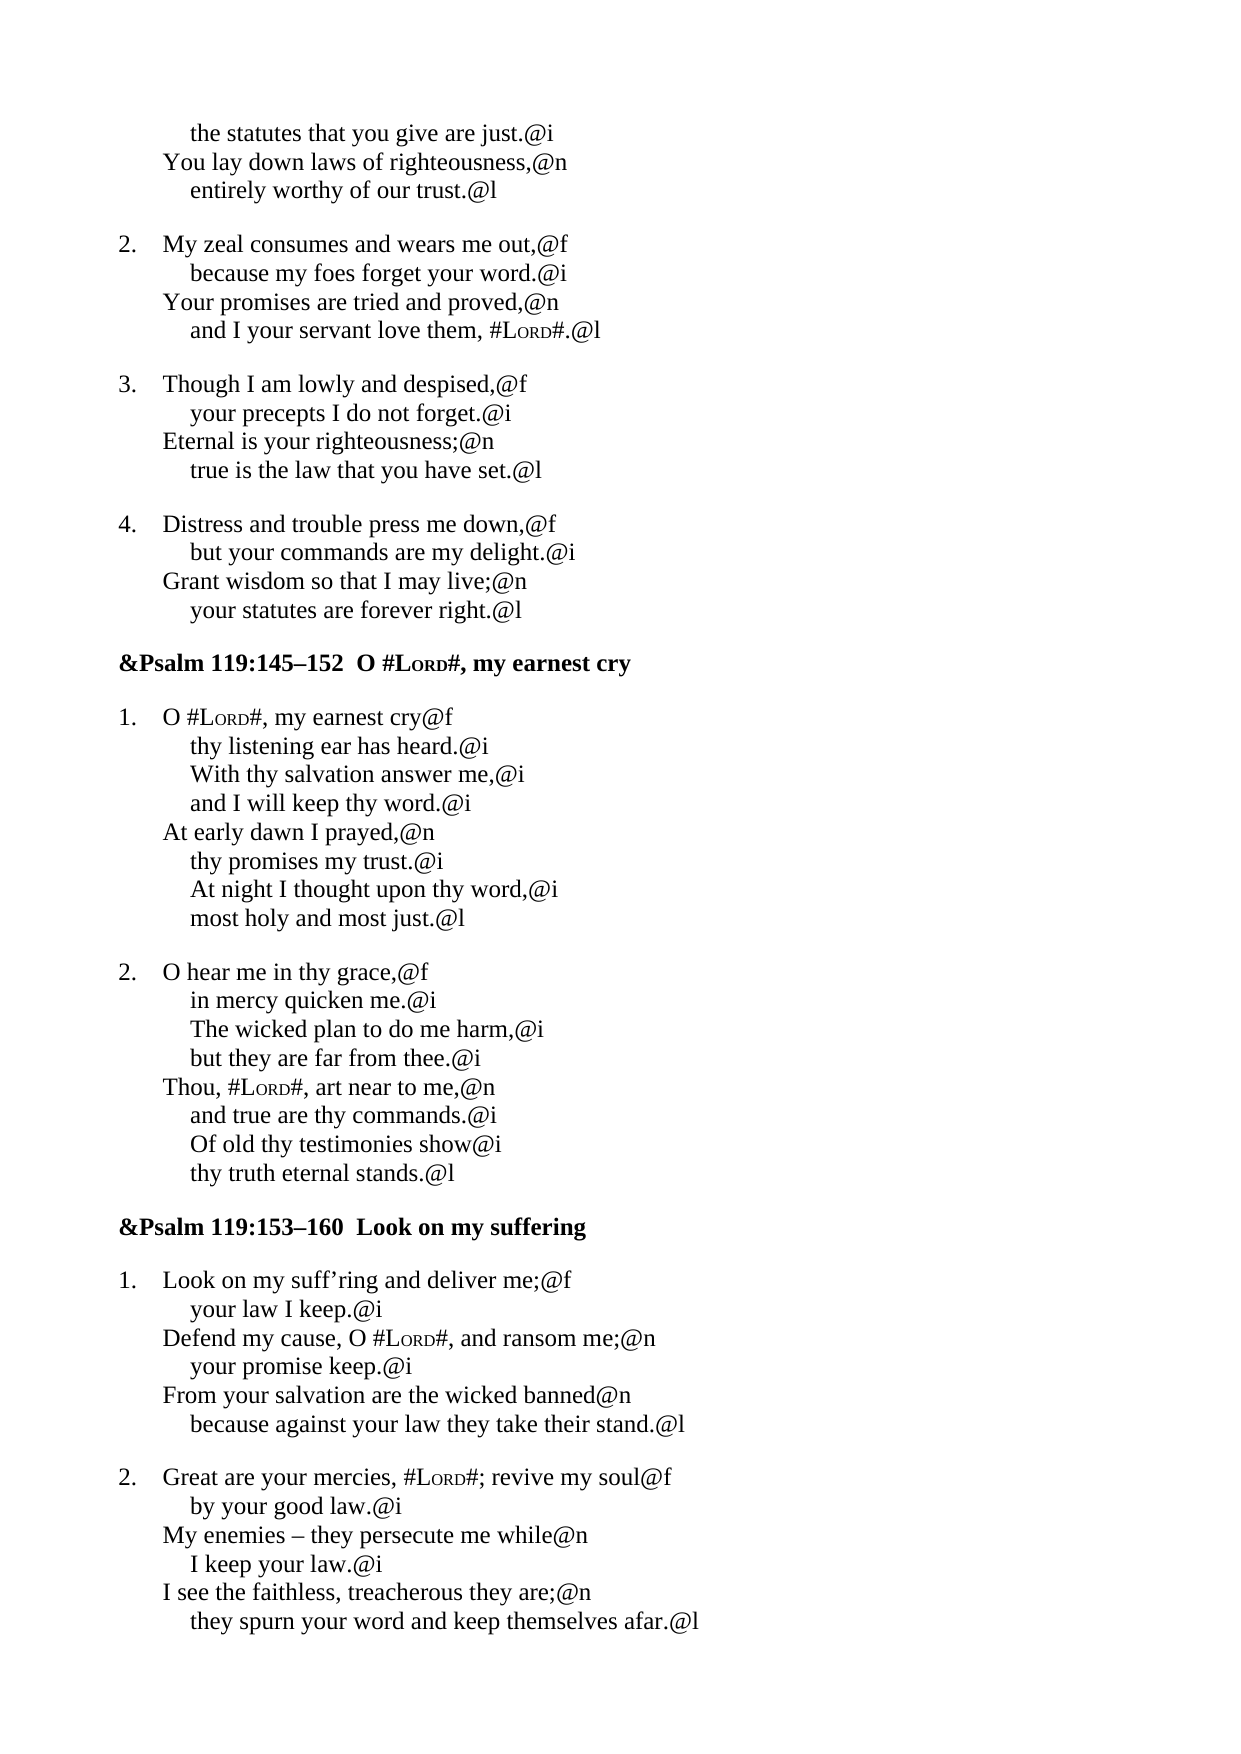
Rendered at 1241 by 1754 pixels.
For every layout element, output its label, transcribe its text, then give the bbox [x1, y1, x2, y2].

text I see the faithless, treacherous they are;@n [162, 1577, 1122, 1606]
text they spurn your word and keep themselves afar.@l [171, 1606, 1122, 1635]
text and true are thy commands.@i [171, 1101, 1122, 1129]
text but they are far from thee.@i [171, 1043, 1122, 1072]
text but your commands are my delight.@i [171, 537, 1122, 566]
text entirely worthy of our trust.@l [171, 176, 1122, 204]
text You lay down laws of righteousness,@n [162, 147, 1122, 176]
text Defend my cause, O #Lord#, and ransom me;@n [162, 1323, 1122, 1351]
text and I your servant love them, #Lord#.@l [171, 315, 1122, 344]
text Eternal is your righteousness;@n [162, 426, 1122, 455]
text 1. Look on my suff’ring and deliver me;@f [118, 1265, 1122, 1294]
text thy listening ear has heard.@i [171, 731, 1122, 759]
text Of old thy testimonies show@i [171, 1129, 1122, 1158]
text because my foes forget your word.@i [171, 258, 1122, 287]
text With thy salvation answer me,@i [171, 759, 1122, 788]
subtitle &Psalm 119:153–160 Look on my suffering [118, 1212, 1122, 1240]
text Thou, #Lord#, art near to me,@n [162, 1072, 1122, 1101]
text 2. O hear me in thy grace,@f [118, 957, 1122, 986]
text your promise keep.@i [171, 1351, 1122, 1380]
text 3. Though I am lowly and despised,@f [118, 369, 1122, 398]
text in mercy quicken me.@i [171, 986, 1122, 1014]
text true is the law that you have set.@l [171, 455, 1122, 484]
text 2. Great are your mercies, #Lord#; revive my soul@f [118, 1462, 1122, 1491]
text your statutes are forever right.@l [171, 595, 1122, 624]
text your law I keep.@i [171, 1294, 1122, 1323]
text At night I thought upon thy word,@i [171, 874, 1122, 903]
text and I will keep thy word.@i [171, 788, 1122, 817]
text most holy and most just.@l [171, 903, 1122, 932]
subtitle &Psalm 119:145–152 O #Lord#, my earnest cry [118, 648, 1122, 677]
text 2. My zeal consumes and wears me out,@f [118, 229, 1122, 258]
text Your promises are tried and proved,@n [162, 287, 1122, 315]
text the statutes that you give are just.@i [171, 118, 1122, 147]
text At early dawn I prayed,@n [162, 817, 1122, 846]
text thy truth eternal stands.@l [171, 1158, 1122, 1187]
text Grant wisdom so that I may live;@n [162, 566, 1122, 595]
text I keep your law.@i [171, 1549, 1122, 1577]
text by your good law.@i [171, 1491, 1122, 1520]
text 4. Distress and trouble press me down,@f [118, 509, 1122, 537]
text your precepts I do not forget.@i [171, 398, 1122, 426]
text because against your law they take their stand.@l [171, 1409, 1122, 1438]
text The wicked plan to do me harm,@i [171, 1014, 1122, 1043]
text My enemies – they persecute me while@n [162, 1520, 1122, 1549]
text From your salvation are the wicked banned@n [162, 1380, 1122, 1409]
text 1. O #Lord#, my earnest cry@f [118, 702, 1122, 731]
text thy promises my trust.@i [171, 846, 1122, 874]
